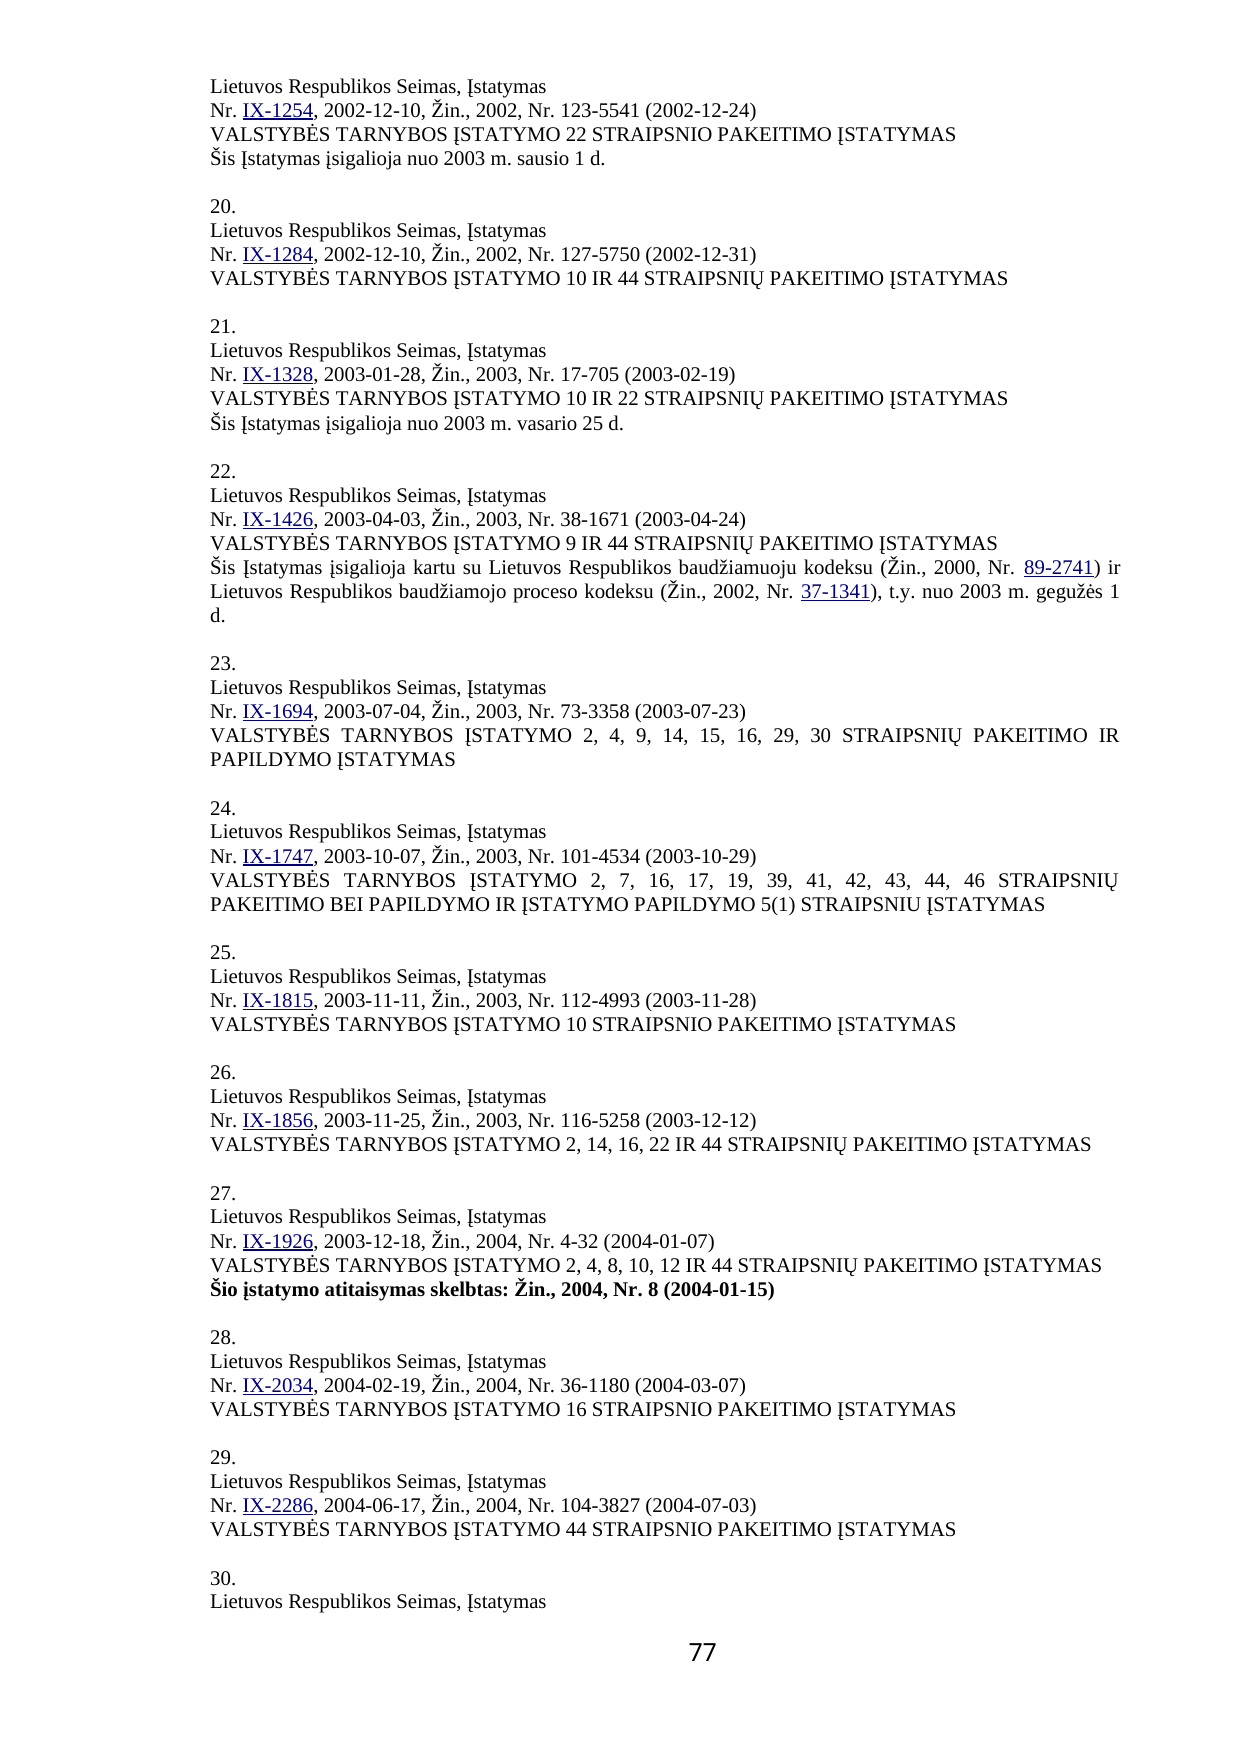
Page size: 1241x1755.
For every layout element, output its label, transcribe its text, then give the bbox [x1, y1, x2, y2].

text Nr. IX-1426, 2003-04-03, Žin., 2003, Nr. 38-1671 (2003-04-24) [210, 507, 1120, 531]
text 26. [210, 1060, 1120, 1084]
text Lietuvos Respublikos Seimas, Įstatymas [210, 1349, 1120, 1373]
text VALSTYBĖS TARNYBOS ĮSTATYMO 10 IR 44 STRAIPSNIŲ PAKEITIMO ĮSTATYMAS [210, 266, 1126, 290]
text VALSTYBĖS TARNYBOS ĮSTATYMO 9 IR 44 STRAIPSNIŲ PAKEITIMO ĮSTATYMAS [210, 531, 1120, 555]
text Lietuvos Respublikos Seimas, Įstatymas [210, 73, 1126, 98]
text VALSTYBĖS TARNYBOS ĮSTATYMO 10 STRAIPSNIO PAKEITIMO ĮSTATYMAS [210, 1012, 1120, 1036]
text 24. [210, 795, 1120, 819]
text 21. [210, 314, 1120, 338]
text Lietuvos Respublikos Seimas, Įstatymas [210, 819, 1120, 843]
text Lietuvos Respublikos Seimas, Įstatymas [210, 1469, 1120, 1493]
text Nr. IX-1815, 2003-11-11, Žin., 2003, Nr. 112-4993 (2003-11-28) [210, 988, 1120, 1012]
text Lietuvos Respublikos Seimas, Įstatymas [210, 675, 1120, 699]
text Nr. IX-1926, 2003-12-18, Žin., 2004, Nr. 4-32 (2004-01-07) [210, 1228, 1120, 1253]
text Nr. IX-2286, 2004-06-17, Žin., 2004, Nr. 104-3827 (2004-07-03) [210, 1493, 1120, 1517]
text Nr. IX-1254, 2002-12-10, Žin., 2002, Nr. 123-5541 (2002-12-24) [210, 98, 1126, 122]
text VALSTYBĖS TARNYBOS ĮSTATYMO 2, 14, 16, 22 IR 44 STRAIPSNIŲ PAKEITIMO ĮSTATYMAS [210, 1132, 1120, 1156]
text Nr. IX-1284, 2002-12-10, Žin., 2002, Nr. 127-5750 (2002-12-31) [210, 242, 1126, 266]
text 22. [210, 458, 1120, 483]
text 28. [210, 1325, 1120, 1349]
text Nr. IX-1747, 2003-10-07, Žin., 2003, Nr. 101-4534 (2003-10-29) [210, 843, 1120, 868]
text VALSTYBĖS TARNYBOS ĮSTATYMO 2, 4, 8, 10, 12 IR 44 STRAIPSNIŲ PAKEITIMO ĮSTATYMAS [210, 1253, 1120, 1277]
text 30. [210, 1565, 1120, 1589]
text Nr. IX-1694, 2003-07-04, Žin., 2003, Nr. 73-3358 (2003-07-23) [210, 699, 1120, 723]
text Lietuvos Respublikos Seimas, Įstatymas [210, 338, 1120, 362]
text 29. [210, 1445, 1120, 1469]
text 20. [210, 194, 1126, 218]
text 23. [210, 651, 1120, 675]
text VALSTYBĖS TARNYBOS ĮSTATYMO 16 STRAIPSNIO PAKEITIMO ĮSTATYMAS [210, 1397, 1120, 1421]
text VALSTYBĖS TARNYBOS ĮSTATYMO 2, 7, 16, 17, 19, 39, 41, 42, 43, 44, 46 STRAIPSNIŲ PAKEITIMO BEI PAPILDYMO IR ĮSTATYMO PAPILDYMO 5(1) STRAIPSNIU ĮSTATYMAS [210, 868, 1120, 916]
text Lietuvos Respublikos Seimas, Įstatymas [210, 1589, 1120, 1613]
text 25. [210, 940, 1120, 964]
text Lietuvos Respublikos Seimas, Įstatymas [210, 1084, 1120, 1108]
text Lietuvos Respublikos Seimas, Įstatymas [210, 483, 1120, 507]
text Lietuvos Respublikos Seimas, Įstatymas [210, 218, 1126, 242]
text VALSTYBĖS TARNYBOS ĮSTATYMO 10 IR 22 STRAIPSNIŲ PAKEITIMO ĮSTATYMAS [210, 386, 1120, 410]
text Šis Įstatymas įsigalioja nuo 2003 m. sausio 1 d. [210, 146, 1126, 170]
text Nr. IX-1328, 2003-01-28, Žin., 2003, Nr. 17-705 (2003-02-19) [210, 362, 1120, 386]
text VALSTYBĖS TARNYBOS ĮSTATYMO 22 STRAIPSNIO PAKEITIMO ĮSTATYMAS [210, 122, 1126, 146]
text Šis Įstatymas įsigalioja nuo 2003 m. vasario 25 d. [210, 410, 1120, 434]
text Nr. IX-2034, 2004-02-19, Žin., 2004, Nr. 36-1180 (2004-03-07) [210, 1373, 1120, 1397]
text Šis Įstatymas įsigalioja kartu su Lietuvos Respublikos baudžiamuoju kodeksu (Žin., 2000, Nr. 89-2741) ir Lietuvos Respublikos baudžiamojo proceso kodeksu (Žin., 2002, Nr. 37-1341), t.y. nuo 2003 m. gegužės 1 d. [210, 555, 1120, 627]
text 27. [210, 1180, 1120, 1204]
text Lietuvos Respublikos Seimas, Įstatymas [210, 964, 1120, 988]
text Lietuvos Respublikos Seimas, Įstatymas [210, 1204, 1120, 1228]
text Šio įstatymo atitaisymas skelbtas: Žin., 2004, Nr. 8 (2004-01-15) [210, 1277, 1120, 1301]
text VALSTYBĖS TARNYBOS ĮSTATYMO 44 STRAIPSNIO PAKEITIMO ĮSTATYMAS [210, 1517, 1120, 1541]
text VALSTYBĖS TARNYBOS ĮSTATYMO 2, 4, 9, 14, 15, 16, 29, 30 STRAIPSNIŲ PAKEITIMO IR PAPILDYMO ĮSTATYMAS [210, 723, 1120, 771]
text Nr. IX-1856, 2003-11-25, Žin., 2003, Nr. 116-5258 (2003-12-12) [210, 1108, 1120, 1132]
